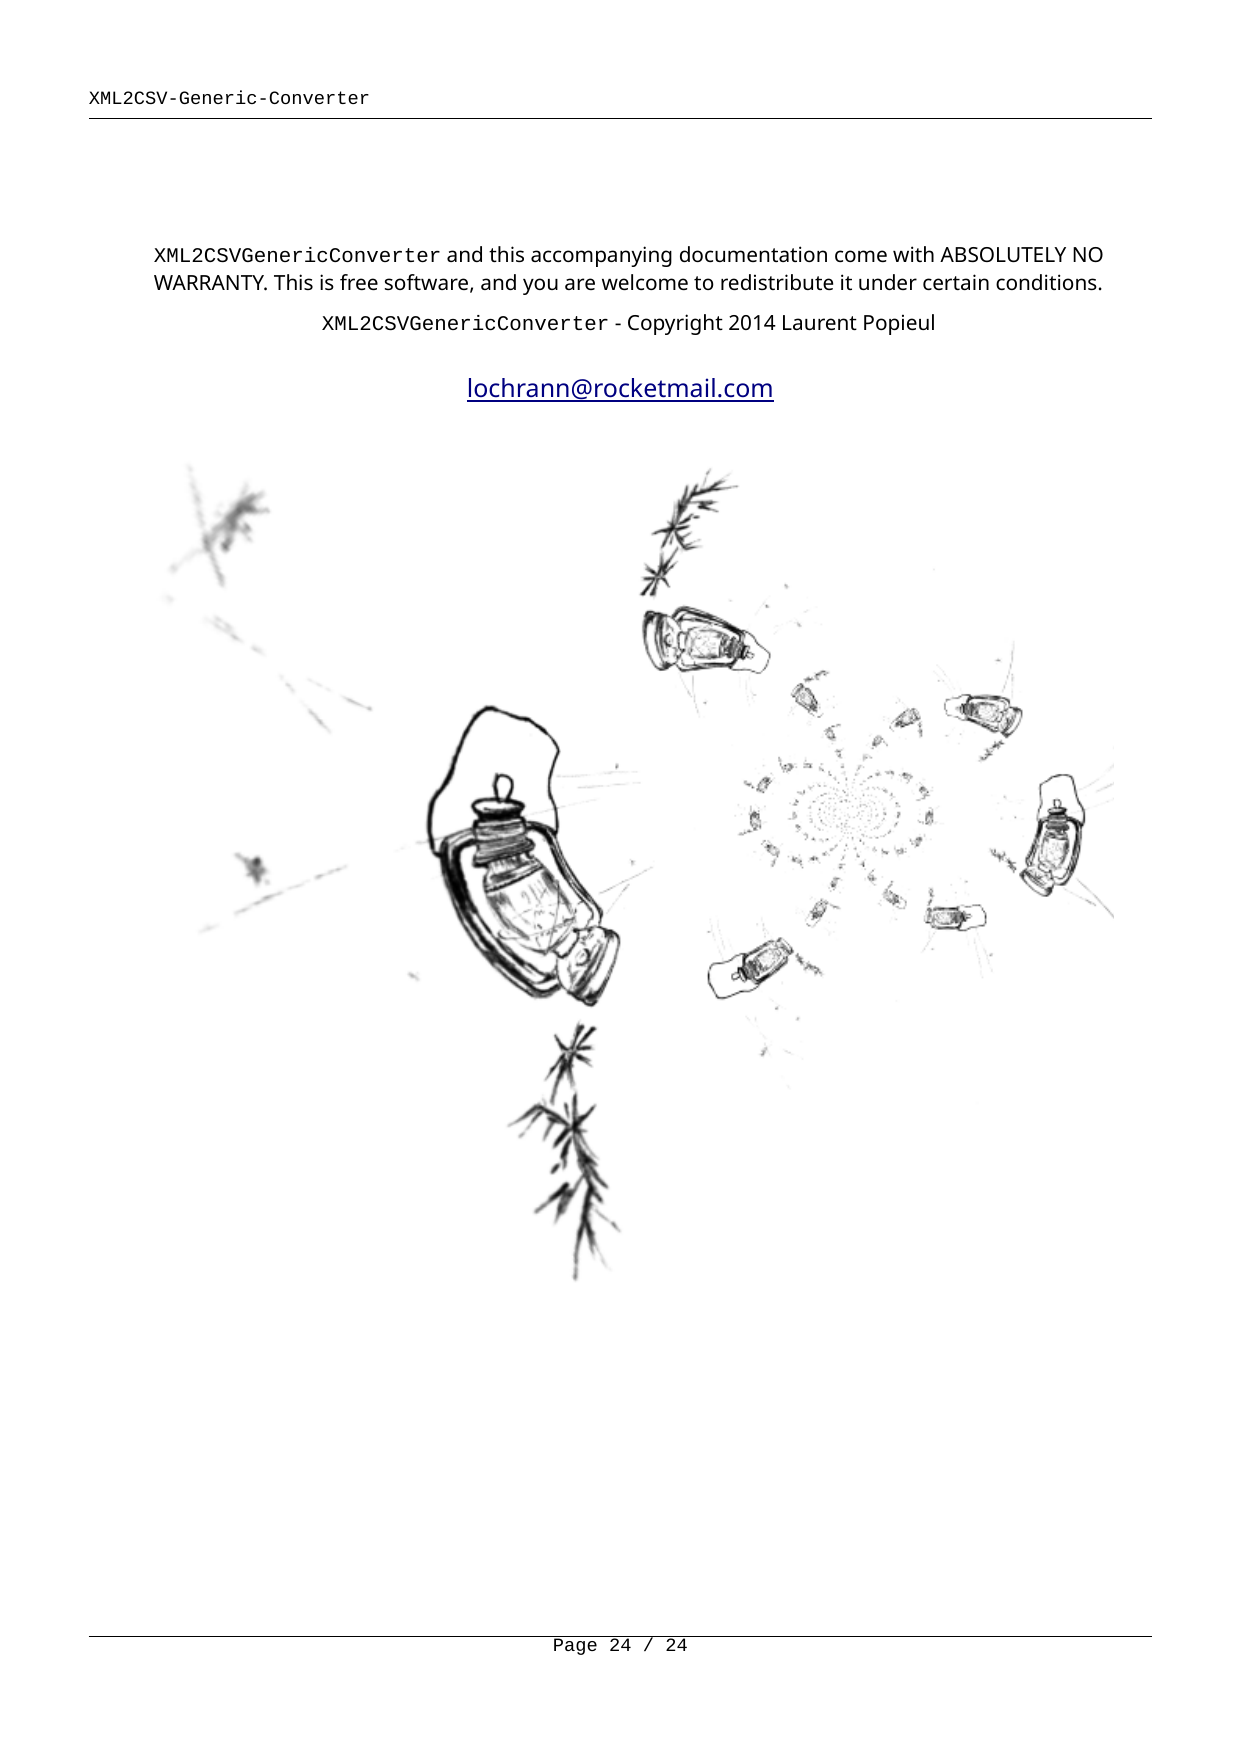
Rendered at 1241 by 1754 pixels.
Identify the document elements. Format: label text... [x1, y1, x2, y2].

text XML2CSVGenericConverter and this accompanying documentation come with ABSOLUTELY NO WARRANTY. This is free software, and you are welcome to redistribute it under certain conditions. [106, 240, 1152, 297]
text XML2CSVGenericConverter - Copyright 2014 Laurent Popieul [106, 308, 1152, 337]
text lochrann@rocketmail.com [88, 371, 1152, 405]
